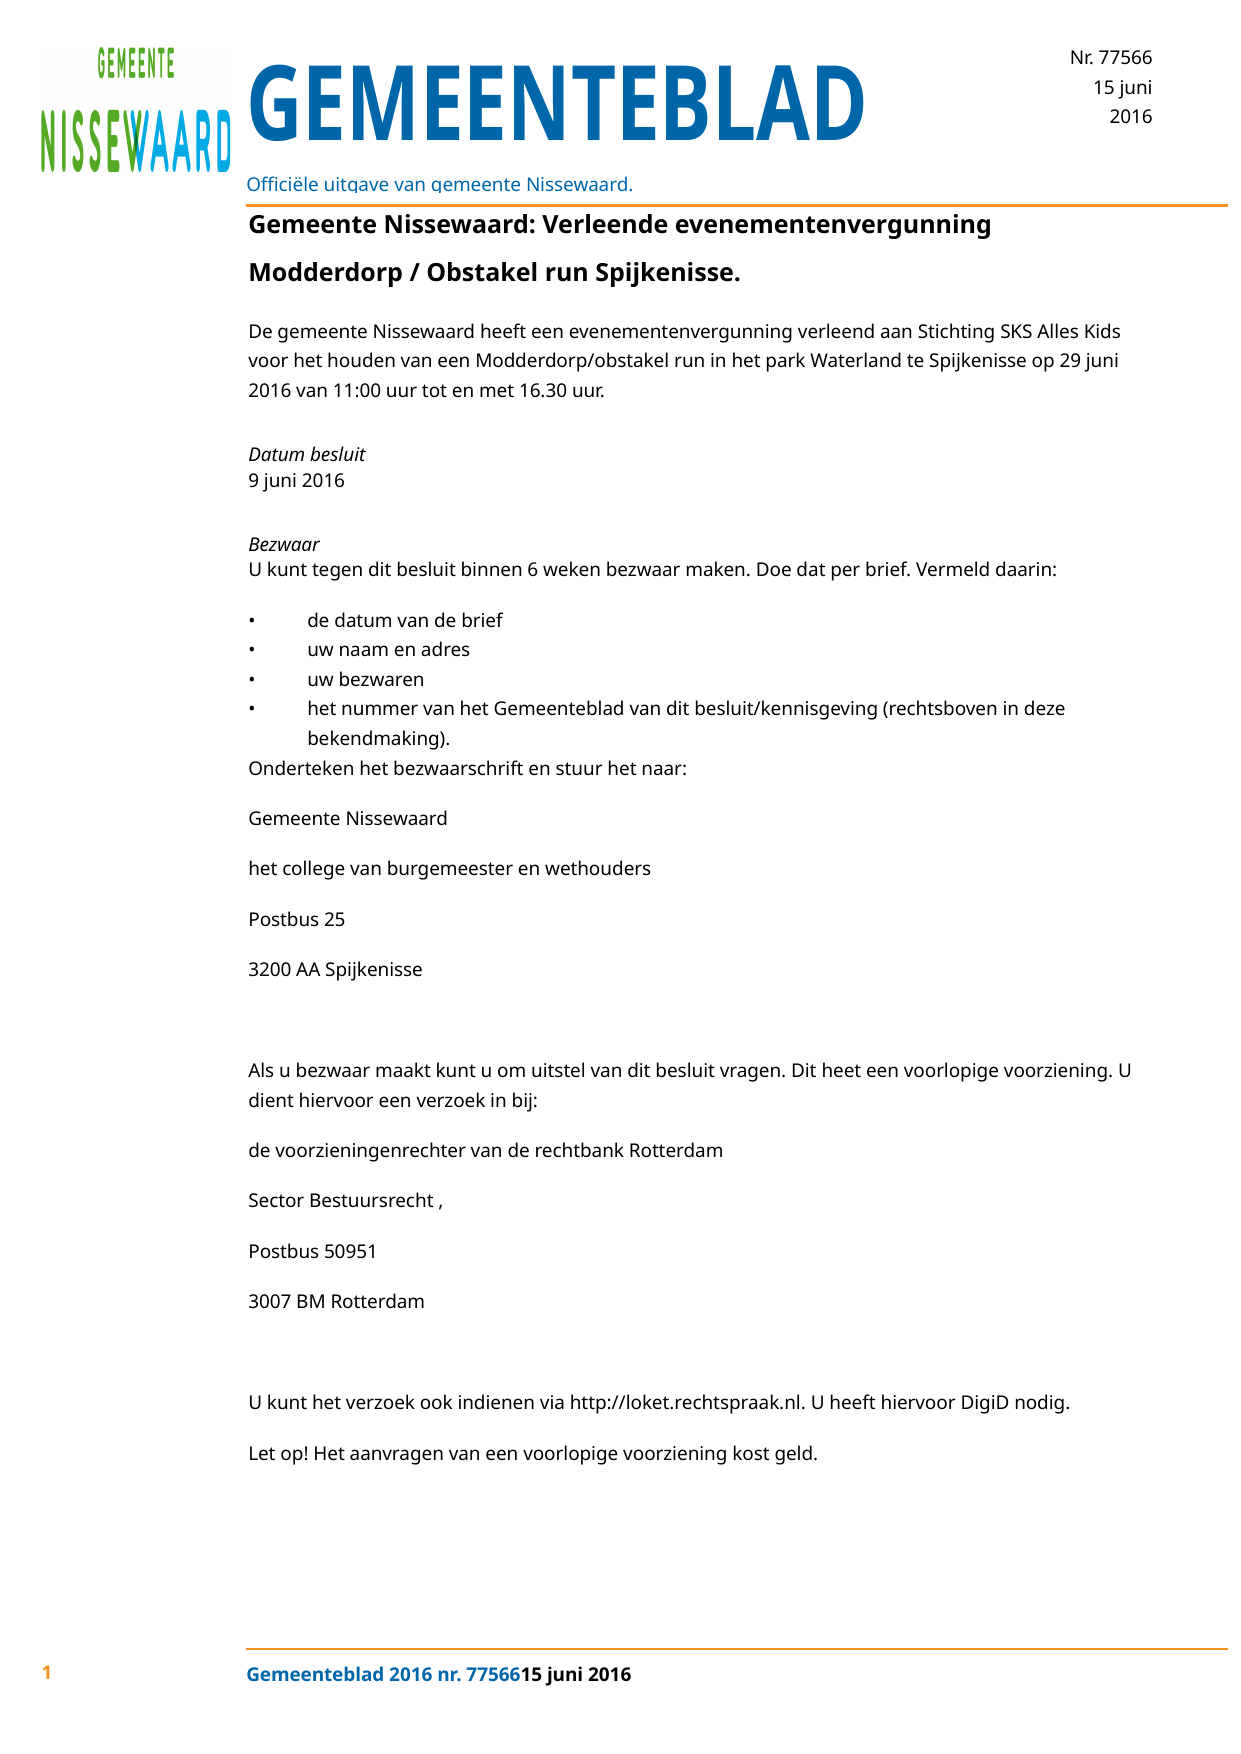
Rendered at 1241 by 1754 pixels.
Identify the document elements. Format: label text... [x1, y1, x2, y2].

text het college van burgemeester en wethouders [248, 856, 1152, 881]
list uw naam en adres [248, 636, 1152, 662]
text Bezwaar [248, 531, 1152, 556]
text Datum besluit [248, 441, 1152, 467]
text De gemeente Nissewaard heeft een evenementenvergunning verleend aan Stichting SKS Alles Kids voor het houden van een Modderdorp/obstakel run in het park Waterland te Spijkenisse op 29 juni 2016 van 11:00 uur tot en met 16.30 uur. [248, 318, 1152, 403]
picture [176, 157, 187, 172]
text 3200 AA Spijkenisse [248, 956, 1152, 982]
text Onderteken het bezwaarschrift en stuur het naar: [248, 755, 1152, 781]
text Let op! Het aanvragen van een voorlopige voorziening kost geld. [248, 1440, 1152, 1466]
text U kunt het verzoek ook indienen via http://loket.rechtspraak.nl. U heeft hiervoor DigiD nodig. [248, 1389, 1152, 1415]
text 9 juni 2016 [248, 467, 1152, 492]
text Postbus 50951 [248, 1238, 1152, 1264]
text Postbus 25 [248, 906, 1152, 932]
text U kunt tegen dit besluit binnen 6 weken bezwaar maken. Doe dat per brief. Vermeld daarin: [248, 556, 1152, 582]
picture [222, 122, 227, 160]
text de voorzieningenrechter van de rechtbank Rotterdam [248, 1137, 1152, 1163]
picture [154, 157, 165, 172]
text Sector Bestuursrecht , [248, 1188, 1152, 1213]
text Als u bezwaar maakt kunt u om uitstel van dit besluit vragen. Dit heet een voorlopige voorziening. U dient hiervoor een verzoek in bij: [248, 1057, 1152, 1113]
text 3007 BM Rotterdam [248, 1288, 1152, 1314]
picture [200, 151, 206, 172]
list het nummer van het Gemeenteblad van dit besluit/kennisgeving (rechtsboven in deze bekendmaking). [248, 696, 1152, 751]
picture [41, 47, 231, 172]
picture [201, 122, 206, 138]
list de datum van de brief [248, 607, 1152, 633]
list uw bezwaren [248, 666, 1152, 692]
text Gemeente Nissewaard [248, 805, 1152, 831]
text Gemeente Nissewaard: Verleende evenementenvergunning Modderdorp / Obstakel run Spijkenisse. [248, 207, 1152, 288]
